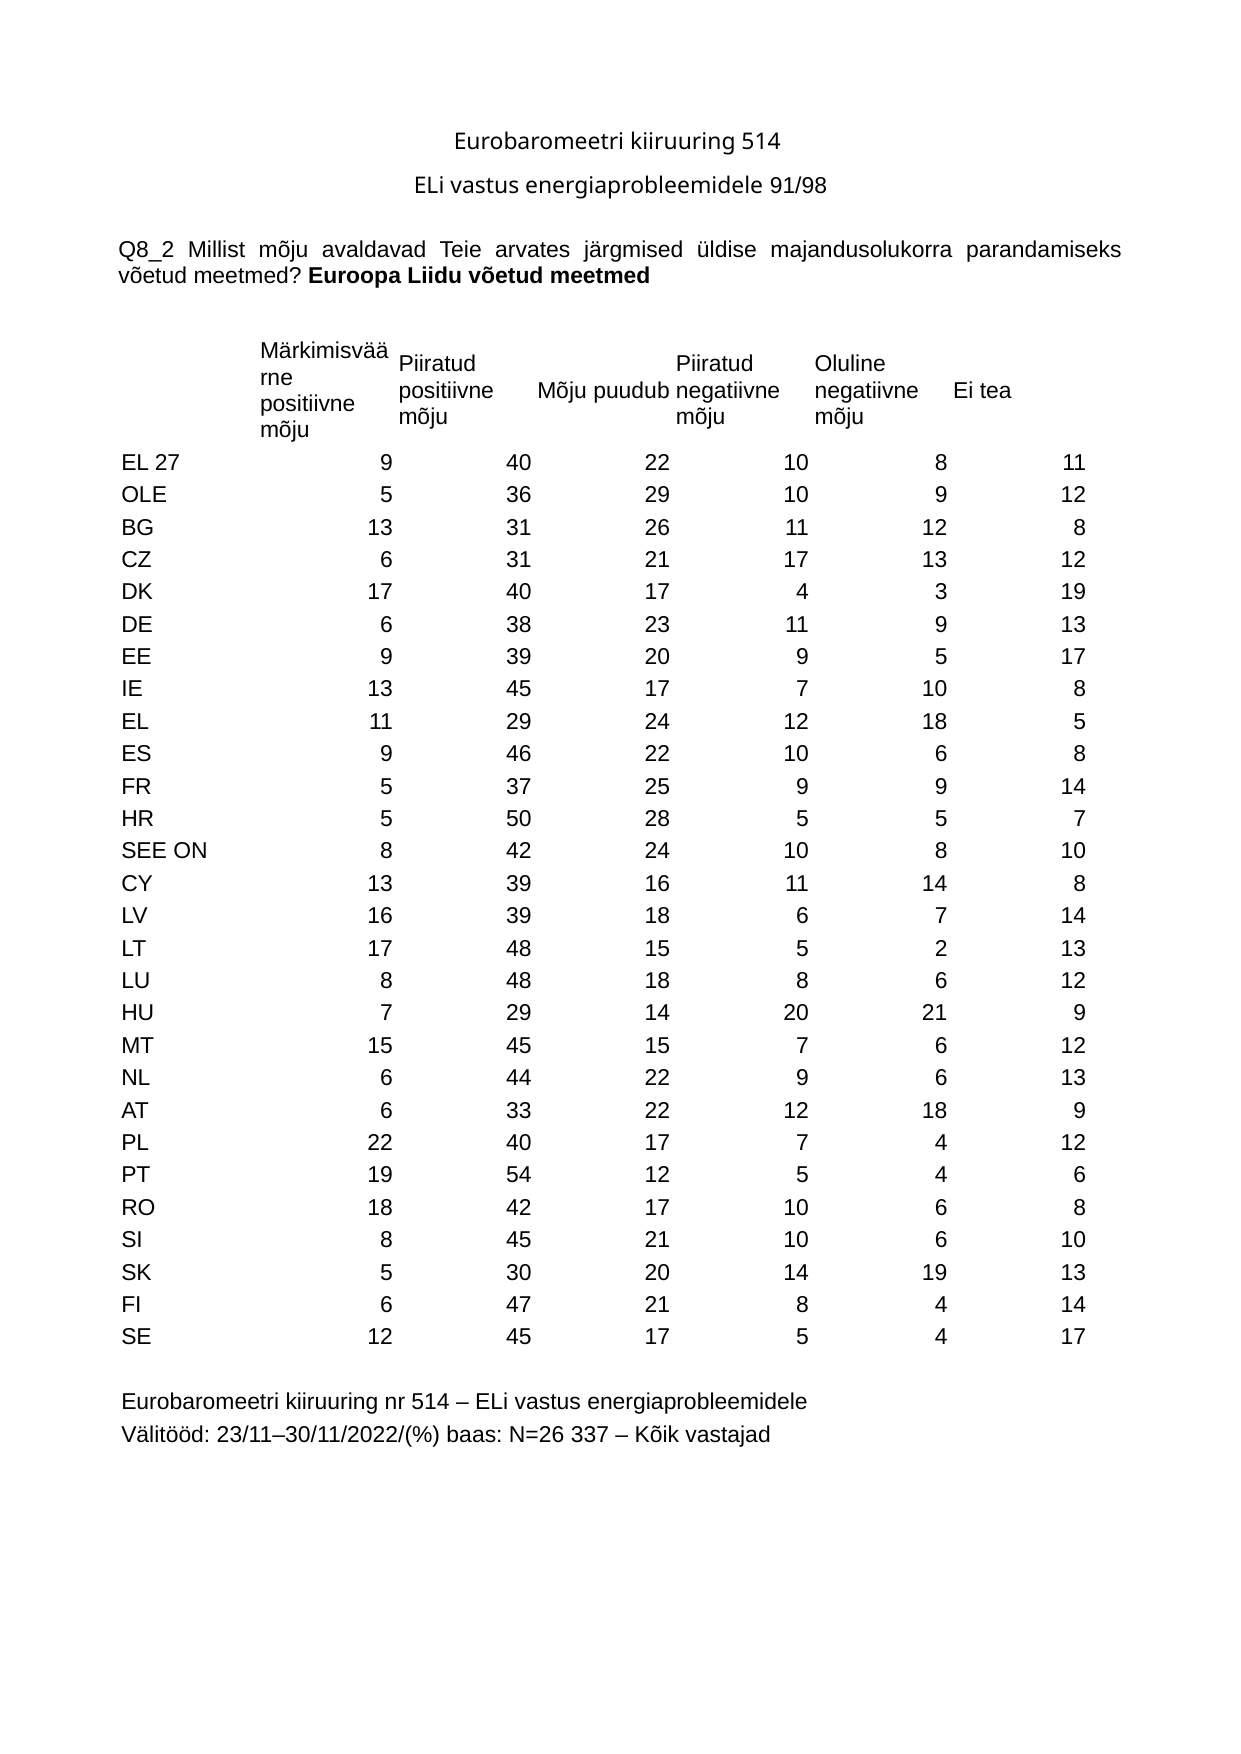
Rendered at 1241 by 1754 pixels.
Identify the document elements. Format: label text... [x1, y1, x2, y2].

table_cell [395, 1353, 534, 1385]
table_cell 6 [257, 1061, 395, 1093]
table_cell 17 [673, 543, 811, 575]
table_cell 13 [257, 867, 395, 899]
table_cell CY [118, 867, 257, 899]
table_cell 13 [950, 1256, 1089, 1288]
text Q8_2 Millist mõju avaldavad Teie arvates järgmised üldise majandusolukorra parandamiseks võetud meetmed? Euroopa Liidu võetud meetmed [118, 236, 1122, 289]
table_cell 6 [257, 1288, 395, 1320]
table_cell 33 [395, 1094, 534, 1126]
table_cell 22 [257, 1126, 395, 1158]
table_cell 42 [395, 1191, 534, 1223]
table_cell DE [118, 608, 257, 640]
table_cell 5 [257, 802, 395, 834]
table_cell 23 [534, 608, 673, 640]
table_cell 6 [811, 1223, 950, 1256]
table_cell 17 [534, 1320, 673, 1353]
table_cell 4 [673, 575, 811, 608]
table_cell 48 [395, 964, 534, 996]
table_cell 19 [811, 1256, 950, 1288]
table_cell 11 [257, 705, 395, 737]
table_cell 5 [673, 802, 811, 834]
table_cell 31 [395, 543, 534, 575]
table_cell 45 [395, 673, 534, 705]
table_cell 12 [673, 1094, 811, 1126]
table_cell 8 [811, 834, 950, 867]
table_cell 22 [534, 1094, 673, 1126]
table_cell SEE ON [118, 834, 257, 867]
table_cell 16 [534, 867, 673, 899]
table_cell 8 [950, 737, 1089, 769]
table_cell 11 [673, 608, 811, 640]
table_cell 18 [257, 1191, 395, 1223]
table_cell 14 [950, 770, 1089, 802]
table_cell ES [118, 737, 257, 769]
table_cell 42 [395, 834, 534, 867]
table_cell 12 [257, 1320, 395, 1353]
table_cell 7 [950, 802, 1089, 834]
table_cell 4 [811, 1288, 950, 1320]
table_cell 14 [534, 996, 673, 1029]
table_cell 17 [257, 575, 395, 608]
table_cell 7 [673, 1126, 811, 1158]
table_cell 31 [395, 510, 534, 543]
table_cell DK [118, 575, 257, 608]
table_header Mõju puudub [534, 334, 673, 446]
table_cell RO [118, 1191, 257, 1223]
table_cell CZ [118, 543, 257, 575]
table_cell 21 [811, 996, 950, 1029]
table_cell 17 [534, 673, 673, 705]
table_cell 40 [395, 1126, 534, 1158]
table_cell 8 [950, 673, 1089, 705]
table_cell 13 [950, 608, 1089, 640]
table_cell 5 [673, 1158, 811, 1191]
table_cell 10 [950, 834, 1089, 867]
table_cell 10 [950, 1223, 1089, 1256]
table_cell 22 [534, 1061, 673, 1093]
table_cell [673, 1353, 811, 1385]
table_cell 45 [395, 1029, 534, 1061]
table_cell [950, 1353, 1089, 1385]
table_cell 2 [811, 932, 950, 964]
table_cell 11 [673, 510, 811, 543]
table_cell 16 [257, 899, 395, 932]
table_cell 5 [257, 1256, 395, 1288]
table_cell 9 [950, 996, 1089, 1029]
table_cell 24 [534, 834, 673, 867]
table_cell 9 [811, 608, 950, 640]
table_cell FR [118, 770, 257, 802]
table_cell PL [118, 1126, 257, 1158]
table_cell 37 [395, 770, 534, 802]
table_cell MT [118, 1029, 257, 1061]
table_cell 5 [811, 640, 950, 672]
table_cell 5 [257, 478, 395, 510]
table_cell 8 [257, 834, 395, 867]
table_cell 46 [395, 737, 534, 769]
table_cell 10 [673, 446, 811, 478]
table_cell 45 [395, 1223, 534, 1256]
table_cell PT [118, 1158, 257, 1191]
table_cell HR [118, 802, 257, 834]
table_cell 5 [673, 1320, 811, 1353]
table_cell 38 [395, 608, 534, 640]
table_header Märkimisväärne positiivne mõju [257, 334, 395, 446]
table_cell 12 [534, 1158, 673, 1191]
table_cell 12 [950, 478, 1089, 510]
table_cell 30 [395, 1256, 534, 1288]
table_cell 14 [950, 1288, 1089, 1320]
table_cell 12 [950, 1126, 1089, 1158]
table_cell 8 [257, 1223, 395, 1256]
table_cell 19 [950, 575, 1089, 608]
table_cell 8 [950, 1191, 1089, 1223]
table_cell 6 [257, 543, 395, 575]
table_cell 7 [811, 899, 950, 932]
table_cell 5 [673, 932, 811, 964]
table_cell 8 [673, 1288, 811, 1320]
table_cell 24 [534, 705, 673, 737]
table_cell SK [118, 1256, 257, 1288]
table_cell NL [118, 1061, 257, 1093]
table_cell 12 [950, 1029, 1089, 1061]
table_cell 40 [395, 446, 534, 478]
table_cell 48 [395, 932, 534, 964]
table_cell 12 [673, 705, 811, 737]
table_cell 6 [811, 1191, 950, 1223]
table_cell 7 [673, 673, 811, 705]
table_cell 29 [534, 478, 673, 510]
table_cell 10 [673, 1191, 811, 1223]
table_cell 9 [950, 1094, 1089, 1126]
table_cell 29 [395, 996, 534, 1029]
table_cell 9 [257, 640, 395, 672]
table_cell SE [118, 1320, 257, 1353]
table_cell 36 [395, 478, 534, 510]
table_cell FI [118, 1288, 257, 1320]
table_cell 8 [673, 964, 811, 996]
table_cell 28 [534, 802, 673, 834]
table_cell 6 [811, 1061, 950, 1093]
table_cell 13 [950, 1061, 1089, 1093]
table_cell EL [118, 705, 257, 737]
table_cell 7 [673, 1029, 811, 1061]
table_cell 54 [395, 1158, 534, 1191]
table_cell 9 [673, 770, 811, 802]
table_cell 20 [534, 1256, 673, 1288]
table_cell [811, 1353, 950, 1385]
table_cell 9 [673, 640, 811, 672]
table_cell 18 [811, 705, 950, 737]
table_cell 50 [395, 802, 534, 834]
table_cell Eurobaromeetri kiiruuring nr 514 – ELi vastus energiaprobleemidele [118, 1385, 1089, 1417]
table_header Piiratud negatiivne mõju [673, 334, 811, 446]
table_cell 9 [257, 446, 395, 478]
table_cell LV [118, 899, 257, 932]
table_cell 14 [673, 1256, 811, 1288]
table_cell 14 [950, 899, 1089, 932]
table_cell 6 [811, 737, 950, 769]
table_cell 17 [534, 1191, 673, 1223]
table_cell 15 [534, 932, 673, 964]
table_cell 14 [811, 867, 950, 899]
table_cell 22 [534, 446, 673, 478]
table_cell [118, 1353, 257, 1385]
table_cell 13 [257, 510, 395, 543]
table_cell 26 [534, 510, 673, 543]
table_cell 13 [811, 543, 950, 575]
table_cell LT [118, 932, 257, 964]
table_cell 10 [673, 737, 811, 769]
table_cell 21 [534, 1288, 673, 1320]
table_cell 8 [950, 510, 1089, 543]
table_cell EE [118, 640, 257, 672]
table_cell 12 [950, 964, 1089, 996]
table_cell 9 [811, 478, 950, 510]
table_cell 9 [257, 737, 395, 769]
table_cell 17 [950, 640, 1089, 672]
table_header [118, 334, 257, 446]
table_cell 47 [395, 1288, 534, 1320]
table_cell OLE [118, 478, 257, 510]
table_cell 10 [673, 1223, 811, 1256]
table_cell 6 [950, 1158, 1089, 1191]
table_cell BG [118, 510, 257, 543]
table_cell 6 [257, 608, 395, 640]
table_cell 18 [534, 964, 673, 996]
table_cell 18 [534, 899, 673, 932]
table_cell 4 [811, 1320, 950, 1353]
table_cell 15 [534, 1029, 673, 1061]
table_cell 4 [811, 1126, 950, 1158]
table_cell SI [118, 1223, 257, 1256]
table_cell 18 [811, 1094, 950, 1126]
table_cell 21 [534, 543, 673, 575]
table_cell 9 [673, 1061, 811, 1093]
table_cell 44 [395, 1061, 534, 1093]
table_cell 13 [950, 932, 1089, 964]
table_cell 22 [534, 737, 673, 769]
table_cell 20 [673, 996, 811, 1029]
table_cell 19 [257, 1158, 395, 1191]
table_cell 7 [257, 996, 395, 1029]
table_cell 10 [673, 834, 811, 867]
table_cell 10 [673, 478, 811, 510]
table_cell 6 [811, 964, 950, 996]
table_cell 17 [534, 575, 673, 608]
table_cell 12 [811, 510, 950, 543]
table_cell Välitööd: 23/11–30/11/2022/(%) baas: N=26 337 – Kõik vastajad [118, 1418, 1089, 1450]
table_cell 8 [257, 964, 395, 996]
table_cell 39 [395, 899, 534, 932]
table_cell 6 [673, 899, 811, 932]
table_cell EL 27 [118, 446, 257, 478]
table_cell 20 [534, 640, 673, 672]
table_cell 8 [950, 867, 1089, 899]
table_cell 17 [257, 932, 395, 964]
table_cell 11 [673, 867, 811, 899]
table_cell 21 [534, 1223, 673, 1256]
table_cell 5 [257, 770, 395, 802]
table_cell 11 [950, 446, 1089, 478]
table_cell 17 [950, 1320, 1089, 1353]
table_cell 39 [395, 640, 534, 672]
table_cell 6 [257, 1094, 395, 1126]
table_cell [257, 1353, 395, 1385]
table_cell 25 [534, 770, 673, 802]
table_cell 39 [395, 867, 534, 899]
table_cell 40 [395, 575, 534, 608]
table_cell LU [118, 964, 257, 996]
table_cell 5 [811, 802, 950, 834]
table_cell 6 [811, 1029, 950, 1061]
table_cell 4 [811, 1158, 950, 1191]
table_cell 8 [811, 446, 950, 478]
table_cell 17 [534, 1126, 673, 1158]
table_cell 13 [257, 673, 395, 705]
table_cell [534, 1353, 673, 1385]
table_cell 9 [811, 770, 950, 802]
table_cell 3 [811, 575, 950, 608]
table_cell 5 [950, 705, 1089, 737]
table_cell IE [118, 673, 257, 705]
table_header Ei tea [950, 334, 1089, 446]
table_cell 45 [395, 1320, 534, 1353]
table_cell HU [118, 996, 257, 1029]
table_cell 15 [257, 1029, 395, 1061]
table_cell 10 [811, 673, 950, 705]
table_header Piiratud positiivne mõju [395, 334, 534, 446]
table_cell 12 [950, 543, 1089, 575]
table_cell 29 [395, 705, 534, 737]
table_cell AT [118, 1094, 257, 1126]
table_header Oluline negatiivne mõju [811, 334, 950, 446]
